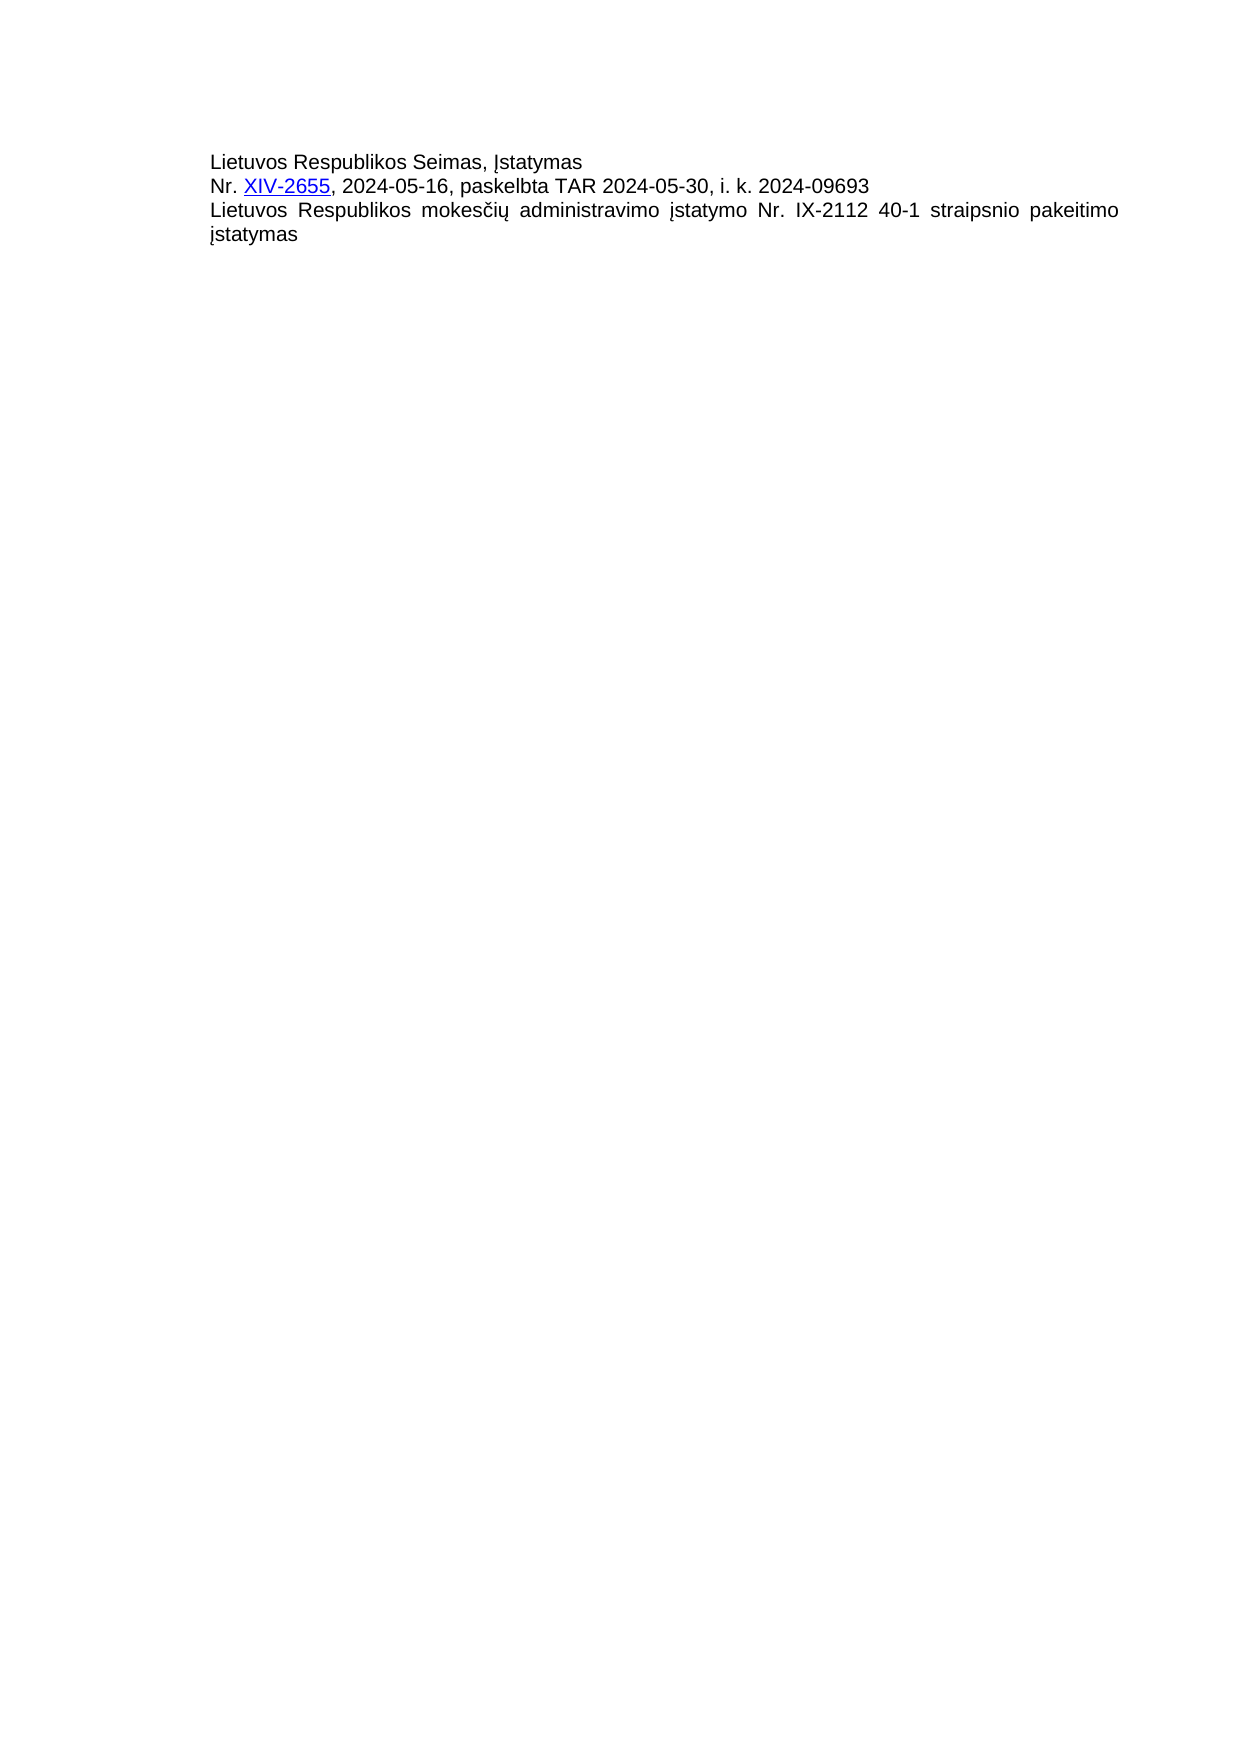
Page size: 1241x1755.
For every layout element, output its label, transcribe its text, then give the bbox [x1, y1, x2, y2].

text Lietuvos Respublikos mokesčių administravimo įstatymo Nr. IX-2112 40-1 straipsnio pakeitimo įstatymas [210, 198, 1120, 246]
text Lietuvos Respublikos Seimas, Įstatymas [210, 150, 1120, 174]
text Nr. XIV-2655, 2024-05-16, paskelbta TAR 2024-05-30, i. k. 2024-09693 [210, 174, 1120, 198]
